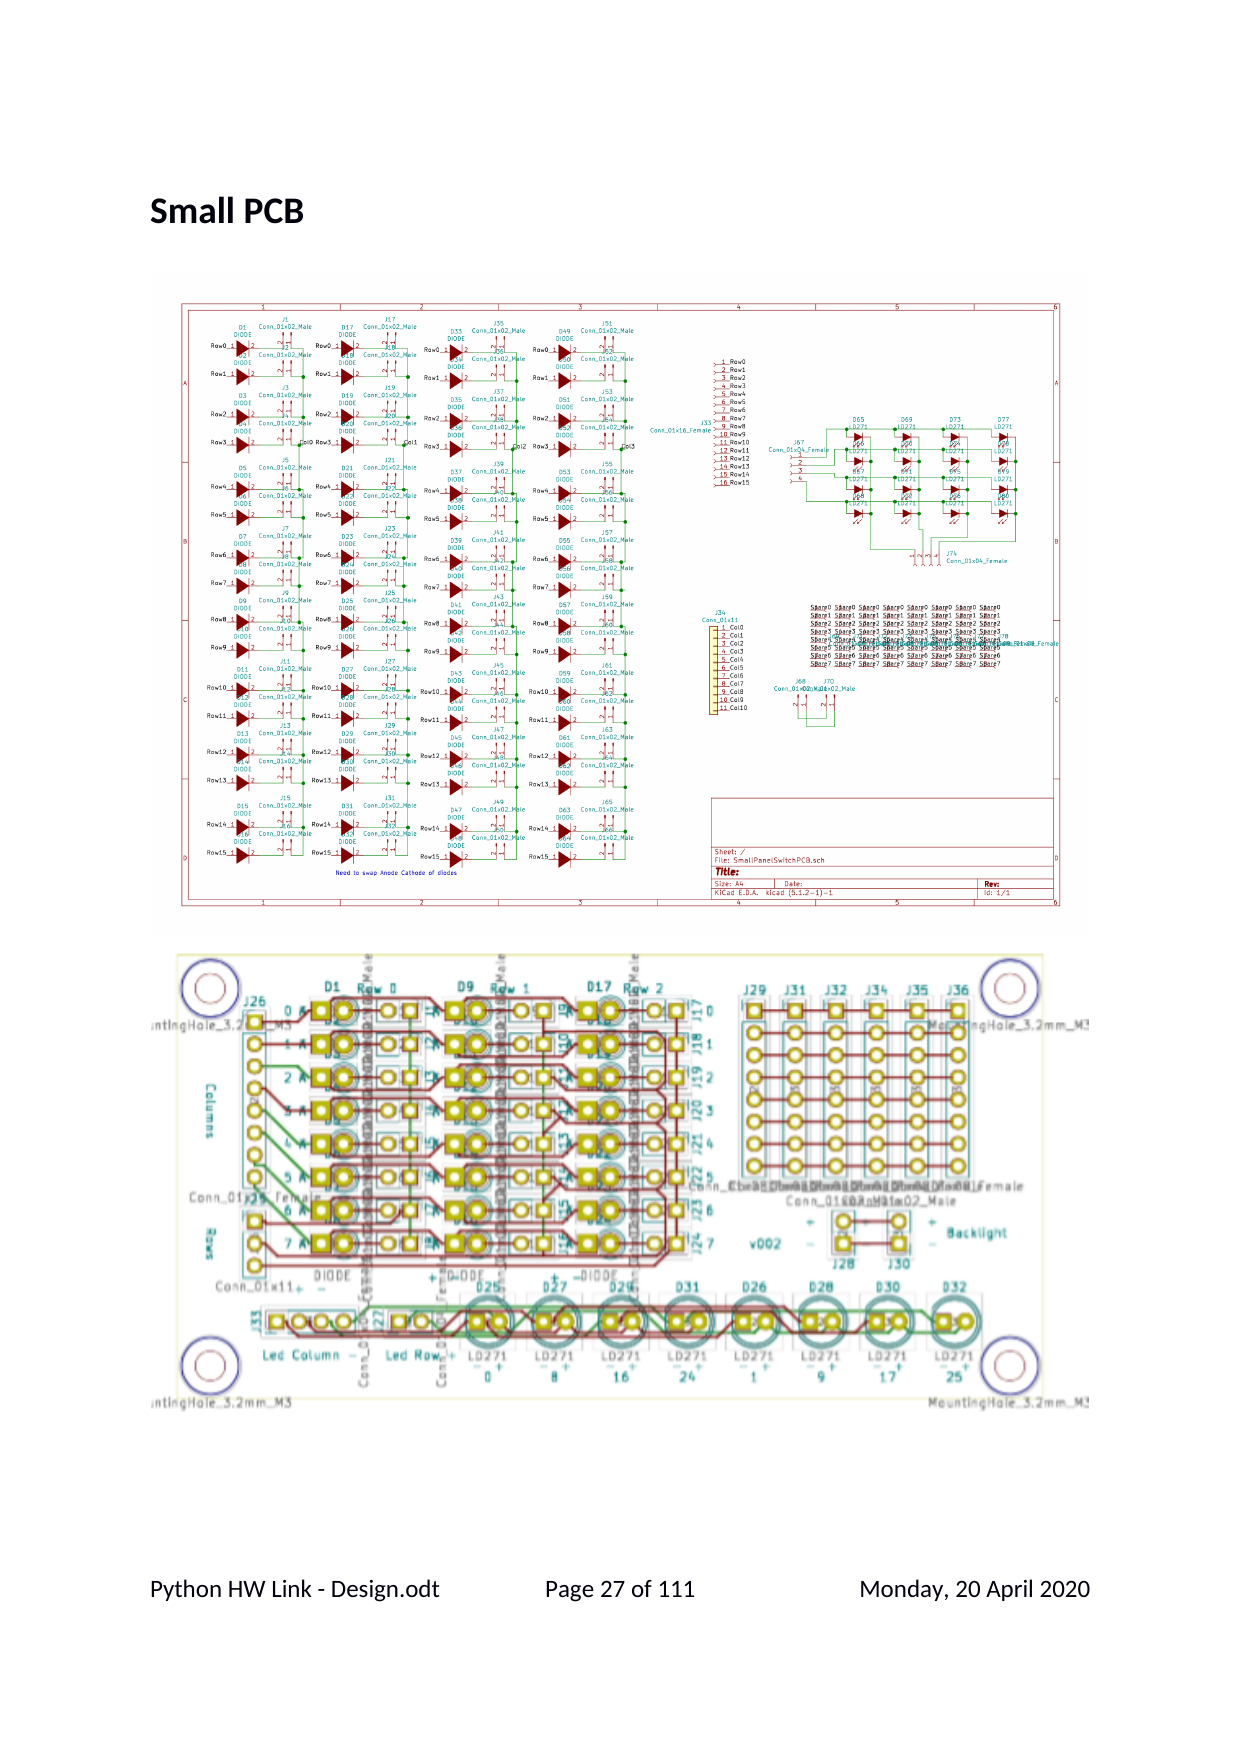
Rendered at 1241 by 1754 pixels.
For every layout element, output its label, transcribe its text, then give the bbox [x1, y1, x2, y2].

picture [150, 272, 1091, 1425]
subtitle Small PCB [150, 187, 1090, 233]
